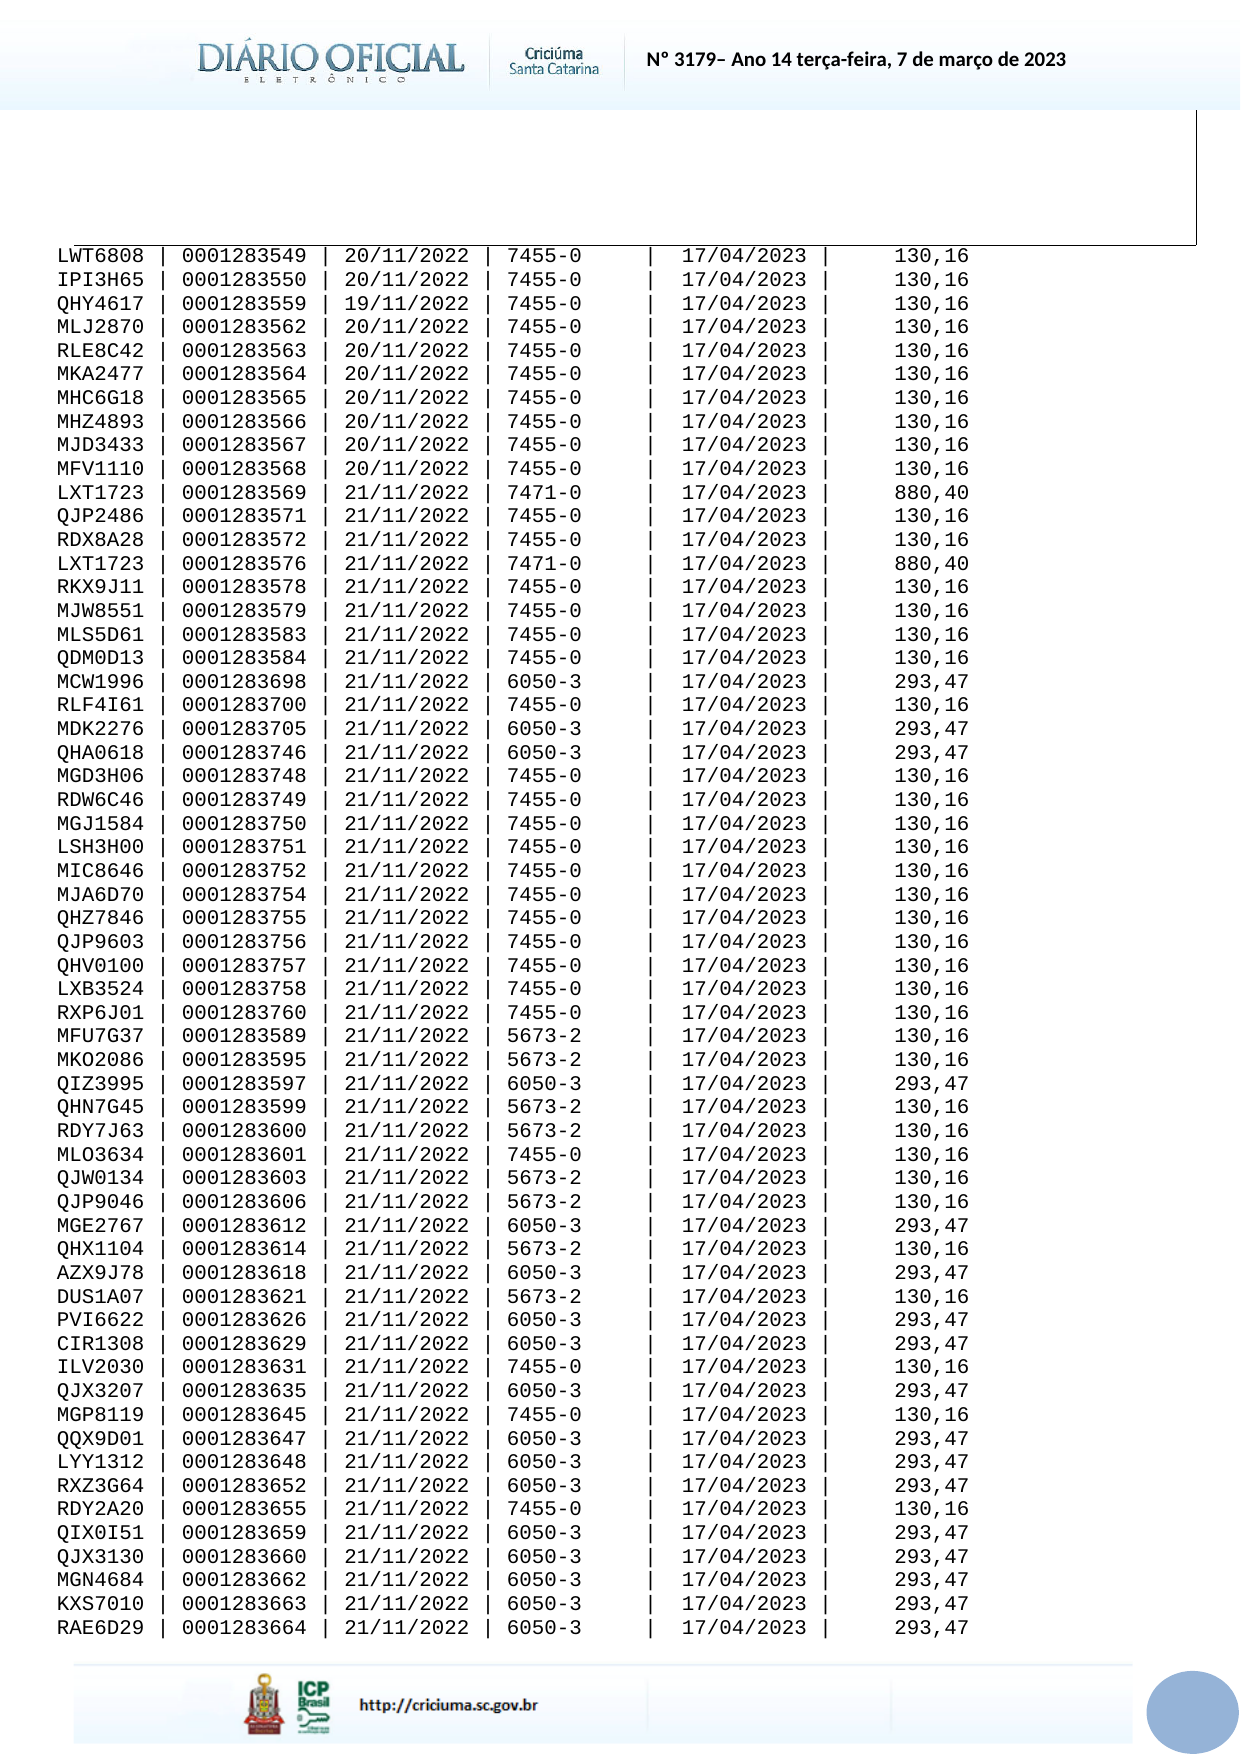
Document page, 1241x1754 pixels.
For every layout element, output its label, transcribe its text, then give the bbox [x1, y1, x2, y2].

text MGD3H06 | 0001283748 | 21/11/2022 | 7455-0 | 17/04/2023 | 130,16 [44, 765, 1196, 789]
text PVI6622 | 0001283626 | 21/11/2022 | 6050-3 | 17/04/2023 | 293,47 [44, 1309, 1196, 1333]
text LWT6808 | 0001283549 | 20/11/2022 | 7455-0 | 17/04/2023 | 130,16 [44, 245, 1196, 269]
text MJA6D70 | 0001283754 | 21/11/2022 | 7455-0 | 17/04/2023 | 130,16 [44, 884, 1196, 907]
text RKX9J11 | 0001283578 | 21/11/2022 | 7455-0 | 17/04/2023 | 130,16 [44, 576, 1196, 600]
text RLF4I61 | 0001283700 | 21/11/2022 | 7455-0 | 17/04/2023 | 130,16 [44, 694, 1196, 718]
text LYY1312 | 0001283648 | 21/11/2022 | 6050-3 | 17/04/2023 | 293,47 [44, 1451, 1196, 1475]
text IPI3H65 | 0001283550 | 20/11/2022 | 7455-0 | 17/04/2023 | 130,16 [44, 269, 1196, 292]
text QHA0618 | 0001283746 | 21/11/2022 | 6050-3 | 17/04/2023 | 293,47 [44, 742, 1196, 765]
text ILV2030 | 0001283631 | 21/11/2022 | 7455-0 | 17/04/2023 | 130,16 [44, 1357, 1196, 1380]
text QIX0I51 | 0001283659 | 21/11/2022 | 6050-3 | 17/04/2023 | 293,47 [44, 1522, 1196, 1546]
text QHY4617 | 0001283559 | 19/11/2022 | 7455-0 | 17/04/2023 | 130,16 [44, 292, 1196, 316]
text MFV1110 | 0001283568 | 20/11/2022 | 7455-0 | 17/04/2023 | 130,16 [44, 458, 1196, 482]
text QHX1104 | 0001283614 | 21/11/2022 | 5673-2 | 17/04/2023 | 130,16 [44, 1238, 1196, 1262]
text MCW1996 | 0001283698 | 21/11/2022 | 6050-3 | 17/04/2023 | 293,47 [44, 671, 1196, 694]
text MJW8551 | 0001283579 | 21/11/2022 | 7455-0 | 17/04/2023 | 130,16 [44, 600, 1196, 623]
text QHV0100 | 0001283757 | 21/11/2022 | 7455-0 | 17/04/2023 | 130,16 [44, 954, 1196, 978]
text RDY2A20 | 0001283655 | 21/11/2022 | 7455-0 | 17/04/2023 | 130,16 [44, 1498, 1196, 1522]
text RAE6D29 | 0001283664 | 21/11/2022 | 6050-3 | 17/04/2023 | 293,47 [44, 1617, 1196, 1640]
text MJD3433 | 0001283567 | 20/11/2022 | 7455-0 | 17/04/2023 | 130,16 [44, 434, 1196, 458]
text LXT1723 | 0001283576 | 21/11/2022 | 7471-0 | 17/04/2023 | 880,40 [44, 553, 1196, 576]
text RDW6C46 | 0001283749 | 21/11/2022 | 7455-0 | 17/04/2023 | 130,16 [44, 789, 1196, 813]
text MGJ1584 | 0001283750 | 21/11/2022 | 7455-0 | 17/04/2023 | 130,16 [44, 813, 1196, 836]
text RDX8A28 | 0001283572 | 21/11/2022 | 7455-0 | 17/04/2023 | 130,16 [44, 529, 1196, 553]
text LSH3H00 | 0001283751 | 21/11/2022 | 7455-0 | 17/04/2023 | 130,16 [44, 836, 1196, 860]
text QIZ3995 | 0001283597 | 21/11/2022 | 6050-3 | 17/04/2023 | 293,47 [44, 1073, 1196, 1096]
text MGE2767 | 0001283612 | 21/11/2022 | 6050-3 | 17/04/2023 | 293,47 [44, 1215, 1196, 1238]
text MKO2086 | 0001283595 | 21/11/2022 | 5673-2 | 17/04/2023 | 130,16 [44, 1049, 1196, 1073]
text MLO3634 | 0001283601 | 21/11/2022 | 7455-0 | 17/04/2023 | 130,16 [44, 1144, 1196, 1167]
text DUS1A07 | 0001283621 | 21/11/2022 | 5673-2 | 17/04/2023 | 130,16 [44, 1286, 1196, 1309]
text LXB3524 | 0001283758 | 21/11/2022 | 7455-0 | 17/04/2023 | 130,16 [44, 978, 1196, 1002]
text RXZ3G64 | 0001283652 | 21/11/2022 | 6050-3 | 17/04/2023 | 293,47 [44, 1475, 1196, 1498]
text RDY7J63 | 0001283600 | 21/11/2022 | 5673-2 | 17/04/2023 | 130,16 [44, 1120, 1196, 1144]
text QJX3130 | 0001283660 | 21/11/2022 | 6050-3 | 17/04/2023 | 293,47 [44, 1546, 1196, 1569]
text RXP6J01 | 0001283760 | 21/11/2022 | 7455-0 | 17/04/2023 | 130,16 [44, 1002, 1196, 1026]
text RLE8C42 | 0001283563 | 20/11/2022 | 7455-0 | 17/04/2023 | 130,16 [44, 340, 1196, 363]
text MKA2477 | 0001283564 | 20/11/2022 | 7455-0 | 17/04/2023 | 130,16 [44, 363, 1196, 387]
text QJP9046 | 0001283606 | 21/11/2022 | 5673-2 | 17/04/2023 | 130,16 [44, 1191, 1196, 1215]
text MGN4684 | 0001283662 | 21/11/2022 | 6050-3 | 17/04/2023 | 293,47 [44, 1569, 1196, 1593]
text AZX9J78 | 0001283618 | 21/11/2022 | 6050-3 | 17/04/2023 | 293,47 [44, 1262, 1196, 1286]
text MLJ2870 | 0001283562 | 20/11/2022 | 7455-0 | 17/04/2023 | 130,16 [44, 316, 1196, 340]
text QJP2486 | 0001283571 | 21/11/2022 | 7455-0 | 17/04/2023 | 130,16 [44, 505, 1196, 529]
text KXS7010 | 0001283663 | 21/11/2022 | 6050-3 | 17/04/2023 | 293,47 [44, 1593, 1196, 1617]
text MGP8119 | 0001283645 | 21/11/2022 | 7455-0 | 17/04/2023 | 130,16 [44, 1404, 1196, 1427]
text MHZ4893 | 0001283566 | 20/11/2022 | 7455-0 | 17/04/2023 | 130,16 [44, 411, 1196, 434]
text MLS5D61 | 0001283583 | 21/11/2022 | 7455-0 | 17/04/2023 | 130,16 [44, 623, 1196, 647]
text CIR1308 | 0001283629 | 21/11/2022 | 6050-3 | 17/04/2023 | 293,47 [44, 1333, 1196, 1357]
text MHC6G18 | 0001283565 | 20/11/2022 | 7455-0 | 17/04/2023 | 130,16 [44, 387, 1196, 411]
text QHZ7846 | 0001283755 | 21/11/2022 | 7455-0 | 17/04/2023 | 130,16 [44, 907, 1196, 931]
text MDK2276 | 0001283705 | 21/11/2022 | 6050-3 | 17/04/2023 | 293,47 [44, 718, 1196, 742]
text QJP9603 | 0001283756 | 21/11/2022 | 7455-0 | 17/04/2023 | 130,16 [44, 931, 1196, 954]
text QJW0134 | 0001283603 | 21/11/2022 | 5673-2 | 17/04/2023 | 130,16 [44, 1167, 1196, 1191]
text MIC8646 | 0001283752 | 21/11/2022 | 7455-0 | 17/04/2023 | 130,16 [44, 860, 1196, 884]
text QJX3207 | 0001283635 | 21/11/2022 | 6050-3 | 17/04/2023 | 293,47 [44, 1380, 1196, 1404]
text QDM0D13 | 0001283584 | 21/11/2022 | 7455-0 | 17/04/2023 | 130,16 [44, 647, 1196, 671]
text QHN7G45 | 0001283599 | 21/11/2022 | 5673-2 | 17/04/2023 | 130,16 [44, 1096, 1196, 1120]
text QQX9D01 | 0001283647 | 21/11/2022 | 6050-3 | 17/04/2023 | 293,47 [44, 1427, 1196, 1451]
text LXT1723 | 0001283569 | 21/11/2022 | 7471-0 | 17/04/2023 | 880,40 [44, 482, 1196, 505]
text MFU7G37 | 0001283589 | 21/11/2022 | 5673-2 | 17/04/2023 | 130,16 [44, 1026, 1196, 1049]
